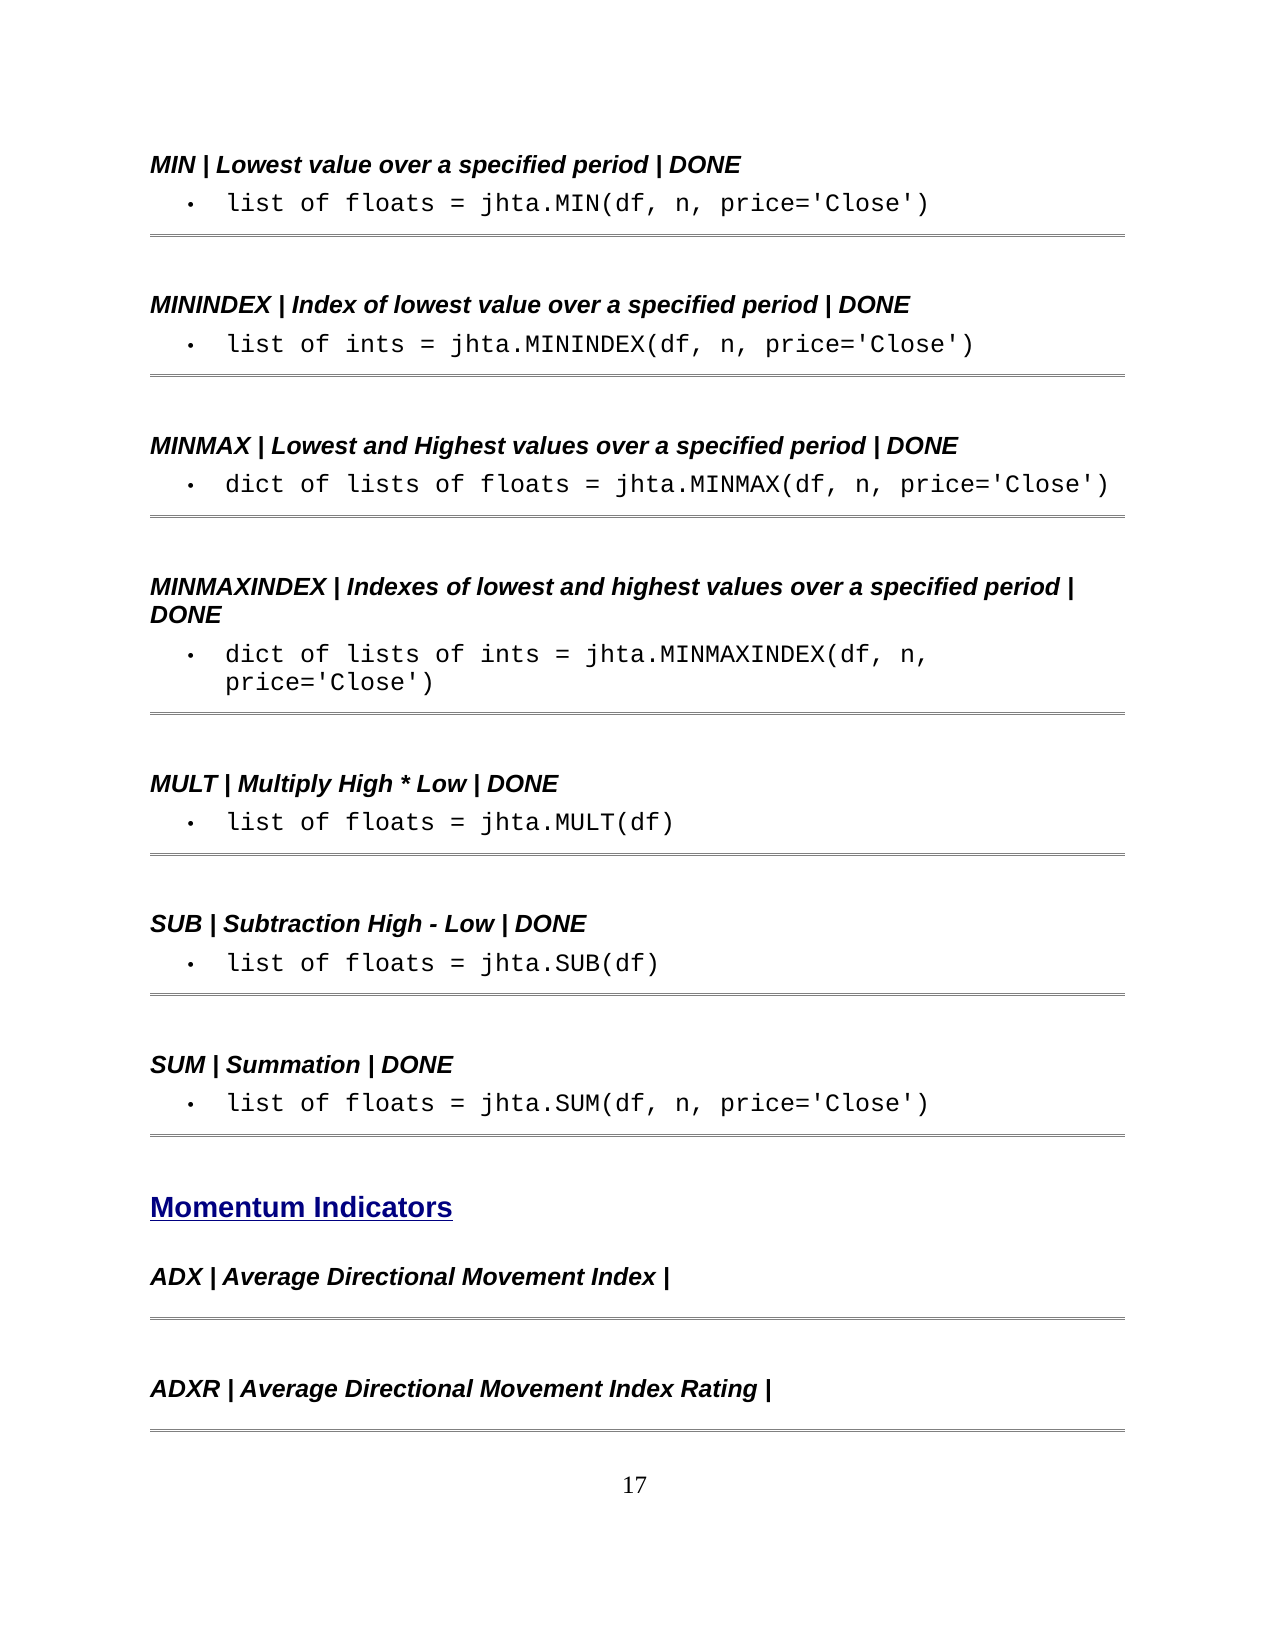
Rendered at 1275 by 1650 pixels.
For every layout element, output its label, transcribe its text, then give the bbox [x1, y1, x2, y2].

subtitle ADXR | Average Directional Movement Index Rating | [150, 1374, 1125, 1402]
list list of floats = jhta.SUB(df) [187, 951, 1125, 979]
subtitle ADX | Average Directional Movement Index | [150, 1262, 1125, 1290]
subtitle MIN | Lowest value over a specified period | DONE [150, 150, 1125, 178]
list dict of lists of ints = jhta.MINMAXINDEX(df, n, price='Close') [187, 641, 1125, 698]
subtitle MULT | Multiply High * Low | DONE [150, 769, 1125, 797]
subtitle Momentum Indicators [150, 1191, 1125, 1224]
subtitle SUB | Subtraction High - Low | DONE [150, 909, 1125, 938]
list list of floats = jhta.MULT(df) [187, 810, 1125, 838]
list list of ints = jhta.MININDEX(df, n, price='Close') [187, 332, 1125, 360]
subtitle MINMAXINDEX | Indexes of lowest and highest values over a specified period | DONE [150, 572, 1125, 629]
subtitle SUM | Summation | DONE [150, 1050, 1125, 1078]
list dict of lists of floats = jhta.MINMAX(df, n, price='Close') [187, 472, 1125, 500]
subtitle MINMAX | Lowest and Highest values over a specified period | DONE [150, 431, 1125, 459]
subtitle MININDEX | Index of lowest value over a specified period | DONE [150, 291, 1125, 319]
list list of floats = jhta.SUM(df, n, price='Close') [187, 1091, 1125, 1119]
list list of floats = jhta.MIN(df, n, price='Close') [187, 191, 1125, 219]
